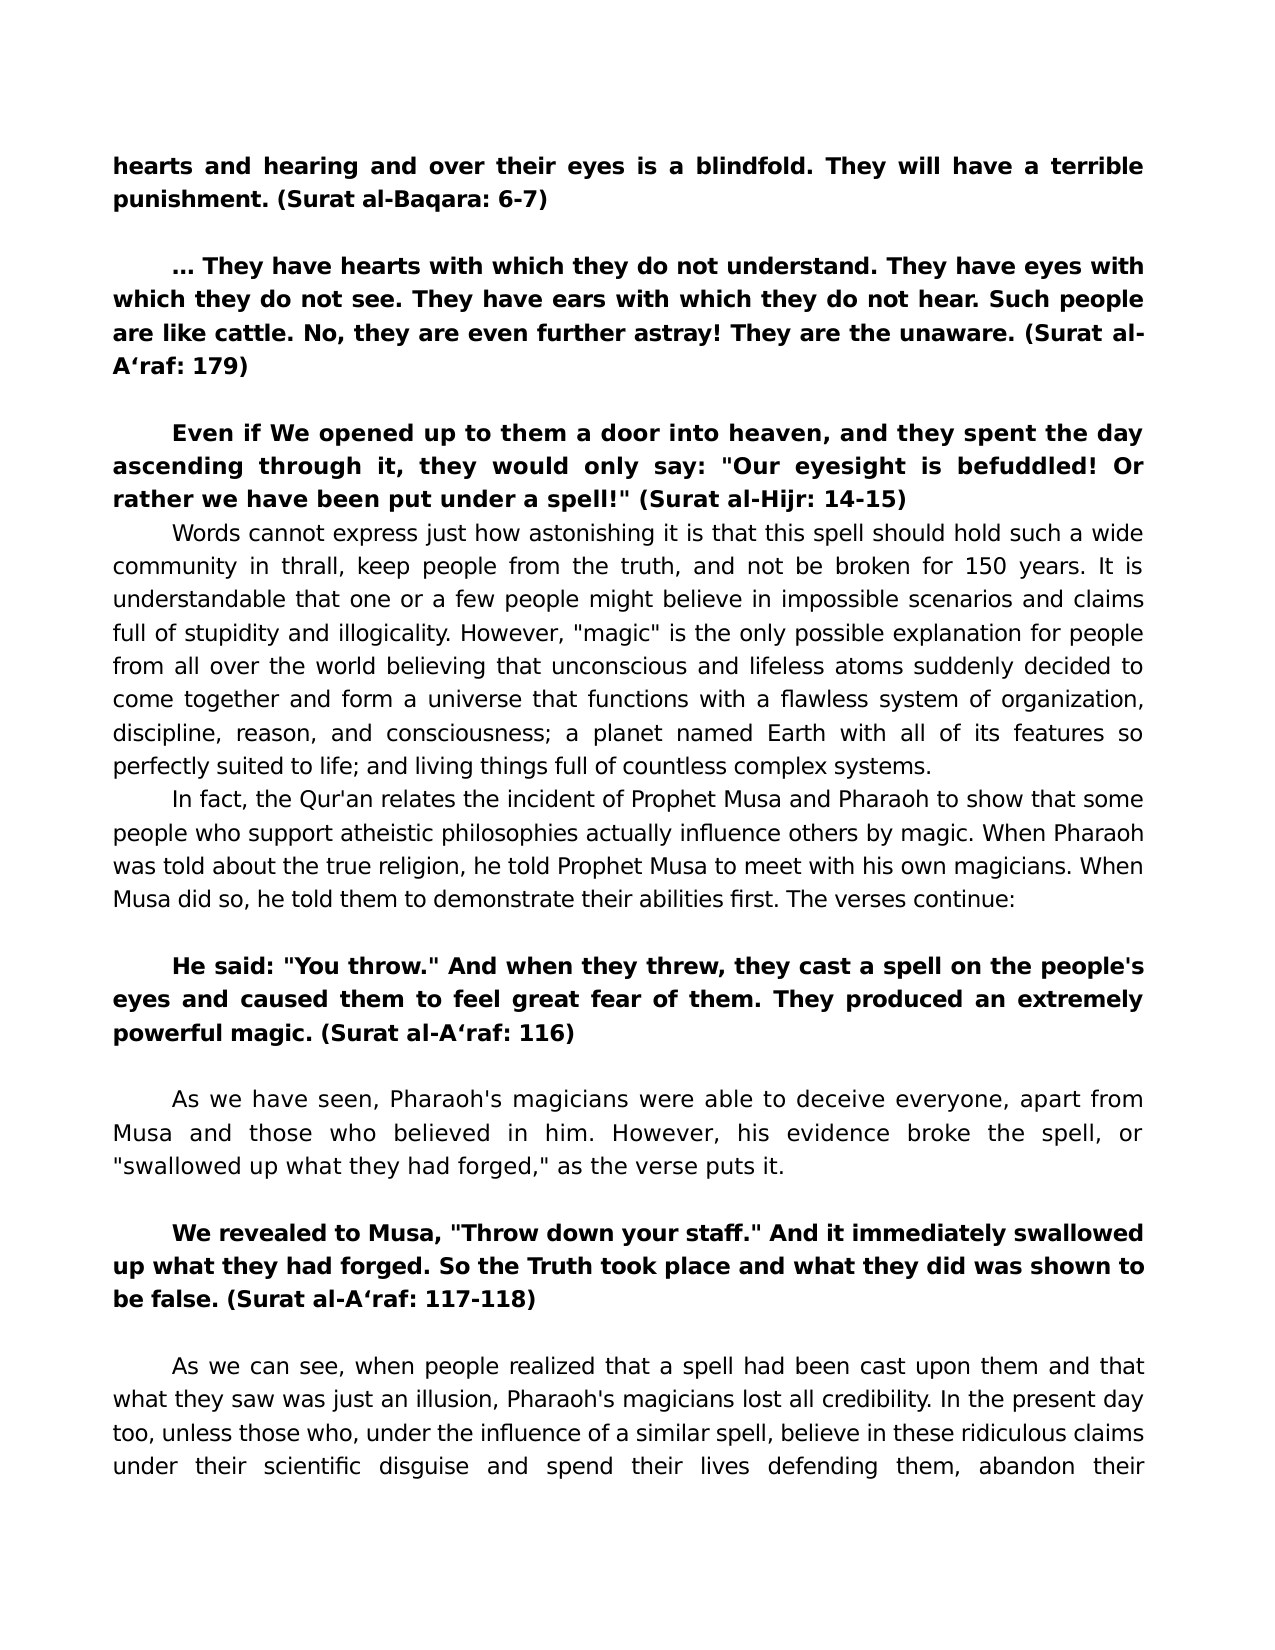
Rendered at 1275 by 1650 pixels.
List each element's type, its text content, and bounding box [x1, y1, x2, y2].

text hearts and hearing and over their eyes is a blindfold. They will have a terrible punishment. (Surat al-Baqara: 6-7) [112, 148, 1145, 214]
text … They have hearts with which they do not understand. They have eyes with which they do not see. They have ears with which they do not hear. Such people are like cattle. No, they are even further astray! They are the unaware. (Surat al-A‘raf: 179) [112, 248, 1145, 381]
text We revealed to Musa, "Throw down your staff." And it immediately swallowed up what they had forged. So the Truth took place and what they did was shown to be false. (Surat al-A‘raf: 117-118) [112, 1214, 1145, 1314]
text In fact, the Qur'an relates the incident of Prophet Musa and Pharaoh to show that some people who support atheistic philosophies actually influence others by magic. When Pharaoh was told about the true religion, he told Prophet Musa to meet with his own magicians. When Musa did so, he told them to demonstrate their abilities first. The verses continue: [112, 781, 1145, 914]
text As we have seen, Pharaoh's magicians were able to deceive everyone, apart from Musa and those who believed in him. However, his evidence broke the spell, or "swallowed up what they had forged," as the verse puts it. [112, 1081, 1145, 1181]
text Words cannot express just how astonishing it is that this spell should hold such a wide community in thrall, keep people from the truth, and not be broken for 150 years. It is understandable that one or a few people might believe in impossible scenarios and claims full of stupidity and illogicality. However, "magic" is the only possible explanation for people from all over the world believing that unconscious and lifeless atoms suddenly decided to come together and form a universe that functions with a flawless system of organization, discipline, reason, and consciousness; a planet named Earth with all of its features so perfectly suited to life; and living things full of countless complex systems. [112, 514, 1145, 781]
text As we can see, when people realized that a spell had been cast upon them and that what they saw was just an illusion, Pharaoh's magicians lost all credibility. In the present day too, unless those who, under the influence of a similar spell, believe in these ridiculous claims under their scientific disguise and spend their lives defending them, abandon their [112, 1348, 1145, 1481]
text Even if We opened up to them a door into heaven, and they spent the day ascending through it, they would only say: "Our eyesight is befuddled! Or rather we have been put under a spell!" (Surat al-Hijr: 14-15) [112, 414, 1145, 514]
text He said: "You throw." And when they threw, they cast a spell on the people's eyes and caused them to feel great fear of them. They produced an extremely powerful magic. (Surat al-A‘raf: 116) [112, 948, 1145, 1048]
